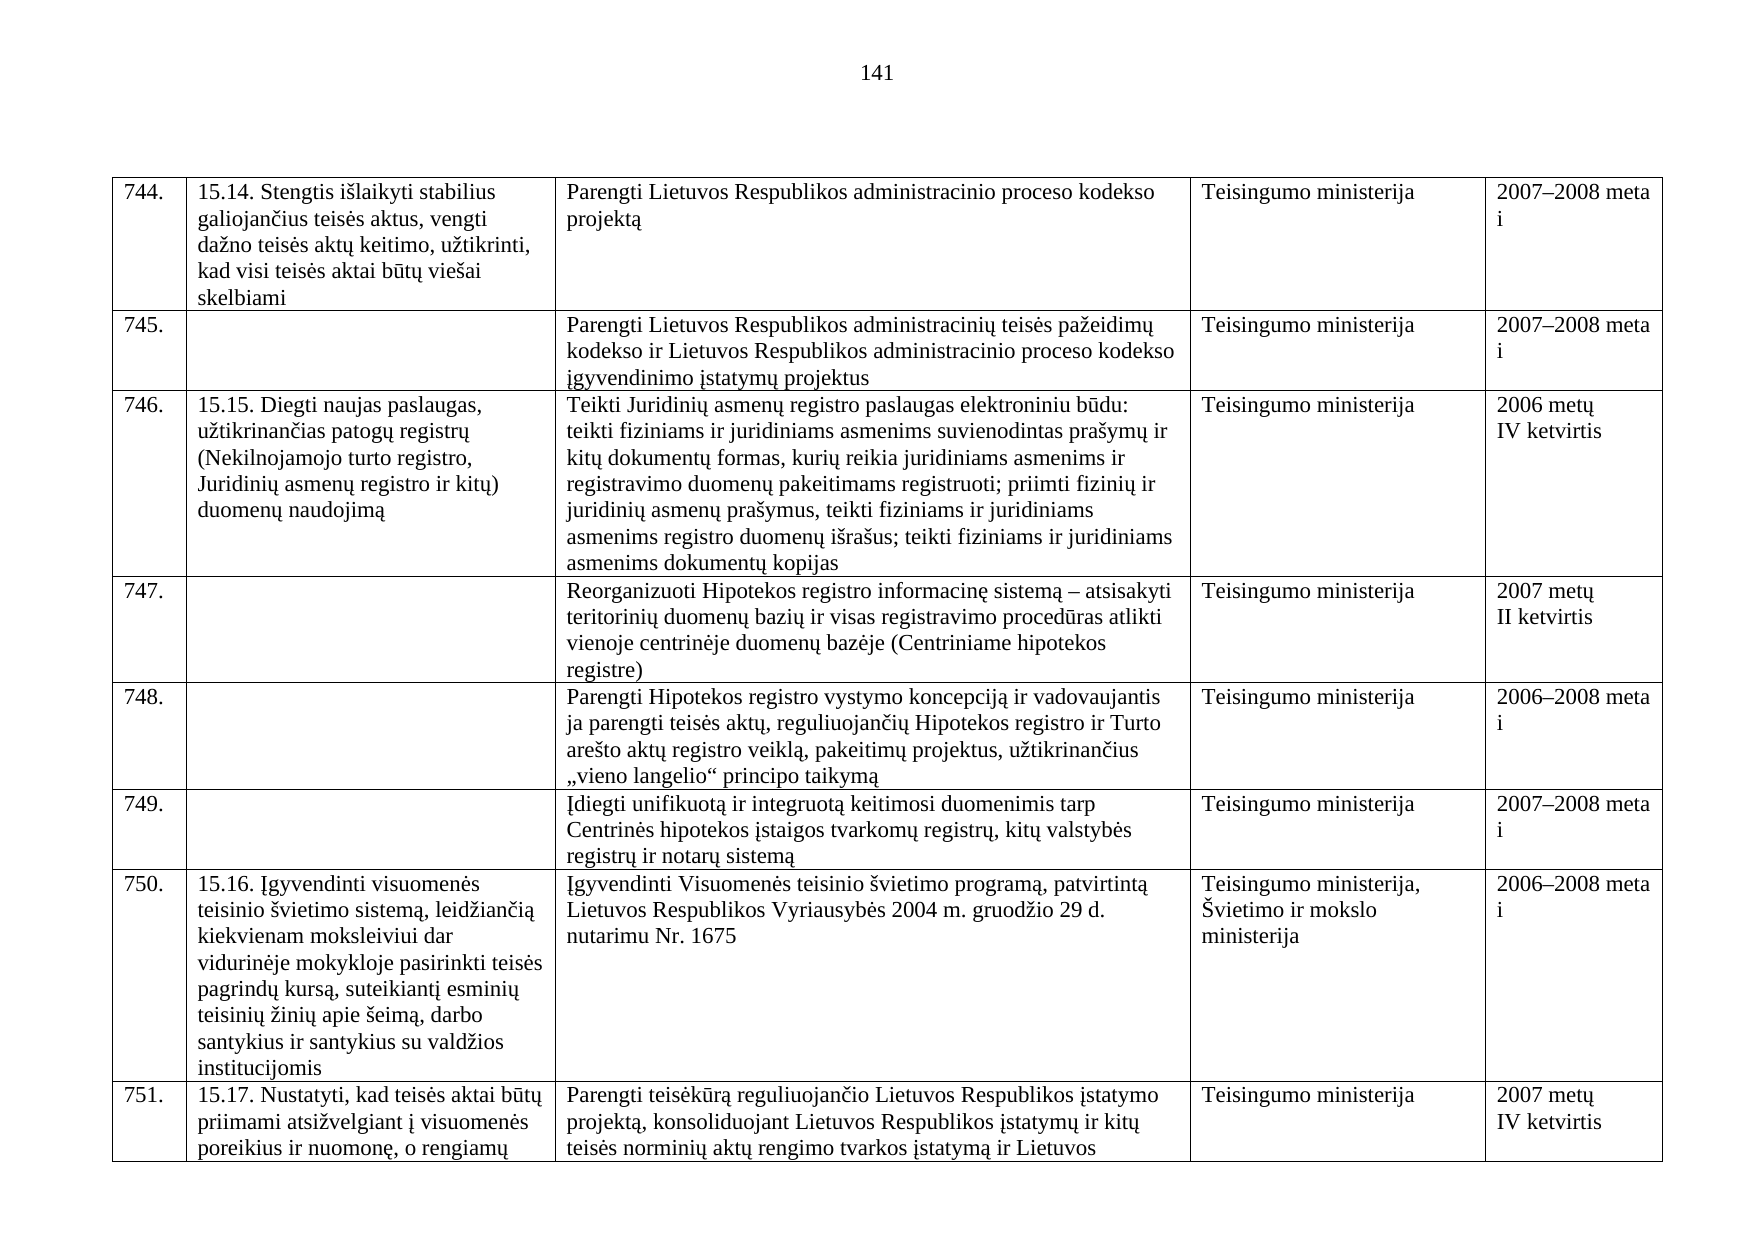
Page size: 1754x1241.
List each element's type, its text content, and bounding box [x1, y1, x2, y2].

table_cell Parengti Lietuvos Respublikos administracinių teisės pažeidimų kodekso ir Lietuvos Respublikos administracinio proceso kodekso įgyvendinimo įstatymų projektus [556, 311, 1190, 390]
table_cell [187, 311, 555, 390]
table_cell [187, 683, 555, 788]
table_cell 2007–2008 metai [1486, 311, 1662, 390]
table_cell 2006–2008 metai [1486, 683, 1662, 788]
table_cell 745. [113, 311, 186, 390]
table_cell 15.15. Diegti naujas paslaugas, užtikrinančias patogų registrų (Nekilnojamojo turto registro, Juridinių asmenų registro ir kitų) duomenų naudojimą [187, 391, 555, 576]
table_cell 2007 metų II ketvirtis [1486, 577, 1662, 682]
table_cell Teisingumo ministerija [1191, 790, 1485, 869]
table_cell Įdiegti unifikuotą ir integruotą keitimosi duomenimis tarp Centrinės hipotekos įstaigos tvarkomų registrų, kitų valstybės registrų ir notarų sistemą [556, 790, 1190, 869]
table_cell Parengti teisėkūrą reguliuojančio Lietuvos Respublikos įstatymo projektą, konsoliduojant Lietuvos Respublikos įstatymų ir kitų teisės norminių aktų rengimo tvarkos įstatymą ir Lietuvos [556, 1082, 1190, 1161]
table_cell 746. [113, 391, 186, 576]
table_cell 15.14. Stengtis išlaikyti stabilius galiojančius teisės aktus, vengti dažno teisės aktų keitimo, užtikrinti, kad visi teisės aktai būtų viešai skelbiami [187, 178, 555, 310]
table_cell 2006 metų IV ketvirtis [1486, 391, 1662, 576]
table_cell Parengti Lietuvos Respublikos administracinio proceso kodekso projektą [556, 178, 1190, 310]
table_cell 748. [113, 683, 186, 788]
table_cell 750. [113, 870, 186, 1081]
table_cell 2007–2008 metai [1486, 178, 1662, 310]
table_cell 15.16. Įgyvendinti visuomenės teisinio švietimo sistemą, leidžiančią kiekvienam moksleiviui dar vidurinėje mokykloje pasirinkti teisės pagrindų kursą, suteikiantį esminių teisinių žinių apie šeimą, darbo santykius ir santykius su valdžios institucijomis [187, 870, 555, 1081]
table_cell Teisingumo ministerija [1191, 683, 1485, 788]
table_cell Teisingumo ministerija [1191, 391, 1485, 576]
table_cell [187, 577, 555, 682]
table_cell 747. [113, 577, 186, 682]
table_cell 744. [113, 178, 186, 310]
table_cell 2006–2008 metai [1486, 870, 1662, 1081]
table_cell Teisingumo ministerija, Švietimo ir mokslo ministerija [1191, 870, 1485, 1081]
table_cell 751. [113, 1082, 186, 1161]
table_cell Parengti Hipotekos registro vystymo koncepciją ir vadovaujantis ja parengti teisės aktų, reguliuojančių Hipotekos registro ir Turto arešto aktų registro veiklą, pakeitimų projektus, užtikrinančius „vieno langelio“ principo taikymą [556, 683, 1190, 788]
table_cell Teisingumo ministerija [1191, 577, 1485, 682]
table_cell Reorganizuoti Hipotekos registro informacinę sistemą – atsisakyti teritorinių duomenų bazių ir visas registravimo procedūras atlikti vienoje centrinėje duomenų bazėje (Centriniame hipotekos registre) [556, 577, 1190, 682]
table_cell Teisingumo ministerija [1191, 1082, 1485, 1161]
table_cell [187, 790, 555, 869]
table_cell 2007 metų IV ketvirtis [1486, 1082, 1662, 1161]
table_cell Įgyvendinti Visuomenės teisinio švietimo programą, patvirtintą Lietuvos Respublikos Vyriausybės 2004 m. gruodžio 29 d. nutarimu Nr. 1675 [556, 870, 1190, 1081]
table_cell 15.17. Nustatyti, kad teisės aktai būtų priimami atsižvelgiant į visuomenės poreikius ir nuomonę, o rengiamų [187, 1082, 555, 1161]
table_cell Teikti Juridinių asmenų registro paslaugas elektroniniu būdu: teikti fiziniams ir juridiniams asmenims suvienodintas prašymų ir kitų dokumentų formas, kurių reikia juridiniams asmenims ir registravimo duomenų pakeitimams registruoti; priimti fizinių ir juridinių asmenų prašymus, teikti fiziniams ir juridiniams asmenims registro duomenų išrašus; teikti fiziniams ir juridiniams asmenims dokumentų kopijas [556, 391, 1190, 576]
table_cell Teisingumo ministerija [1191, 178, 1485, 310]
table_cell Teisingumo ministerija [1191, 311, 1485, 390]
table_cell 749. [113, 790, 186, 869]
table_cell 2007–2008 metai [1486, 790, 1662, 869]
